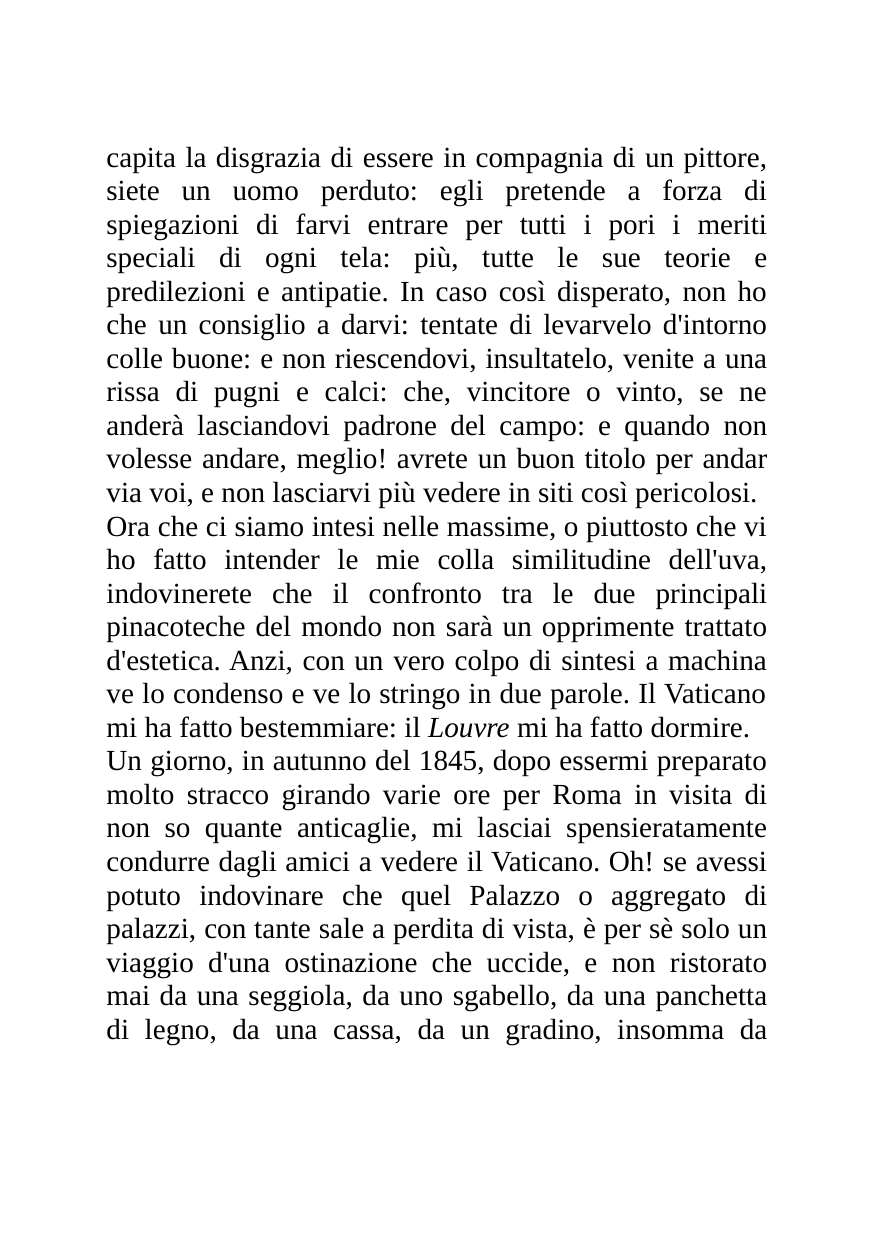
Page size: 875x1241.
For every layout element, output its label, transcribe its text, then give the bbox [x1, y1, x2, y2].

text capita la disgrazia di essere in compagnia di un pittore, siete un uomo perduto: egli pretende a forza di spiegazioni di farvi entrare per tutti i pori i meriti speciali di ogni tela: più, tutte le sue teorie e predilezioni e antipatie. In caso così disperato, non ho che un consiglio a darvi: tentate di levarvelo d'intorno colle buone: e non riescendovi, insultatelo, venite a una rissa di pugni e calci: che, vincitore o vinto, se ne anderà lasciandovi padrone del campo: e quando non volesse andare, meglio! avrete un buon titolo per andar via voi, e non lasciarvi più vedere in siti così pericolosi. [106, 140, 768, 509]
text Ora che ci siamo intesi nelle massime, o piuttosto che vi ho fatto intender le mie colla similitudine dell'uva, indovinerete che il confronto tra le due principali pinacoteche del mondo non sarà un opprimente trattato d'estetica. Anzi, con un vero colpo di sintesi a machina ve lo condenso e ve lo stringo in due parole. Il Vaticano mi ha fatto bestemmiare: il Louvre mi ha fatto dormire. [106, 509, 768, 743]
text Un giorno, in autunno del 1845, dopo essermi preparato molto stracco girando varie ore per Roma in visita di non so quante anticaglie, mi lasciai spensieratamente condurre dagli amici a vedere il Vaticano. Oh! se avessi potuto indovinare che quel Palazzo o aggregato di palazzi, con tante sale a perdita di vista, è per sè solo un viaggio d'una ostinazione che uccide, e non ristorato mai da una seggiola, da uno sgabello, da una panchetta di legno, da una cassa, da un gradino, insomma da [106, 743, 768, 1045]
